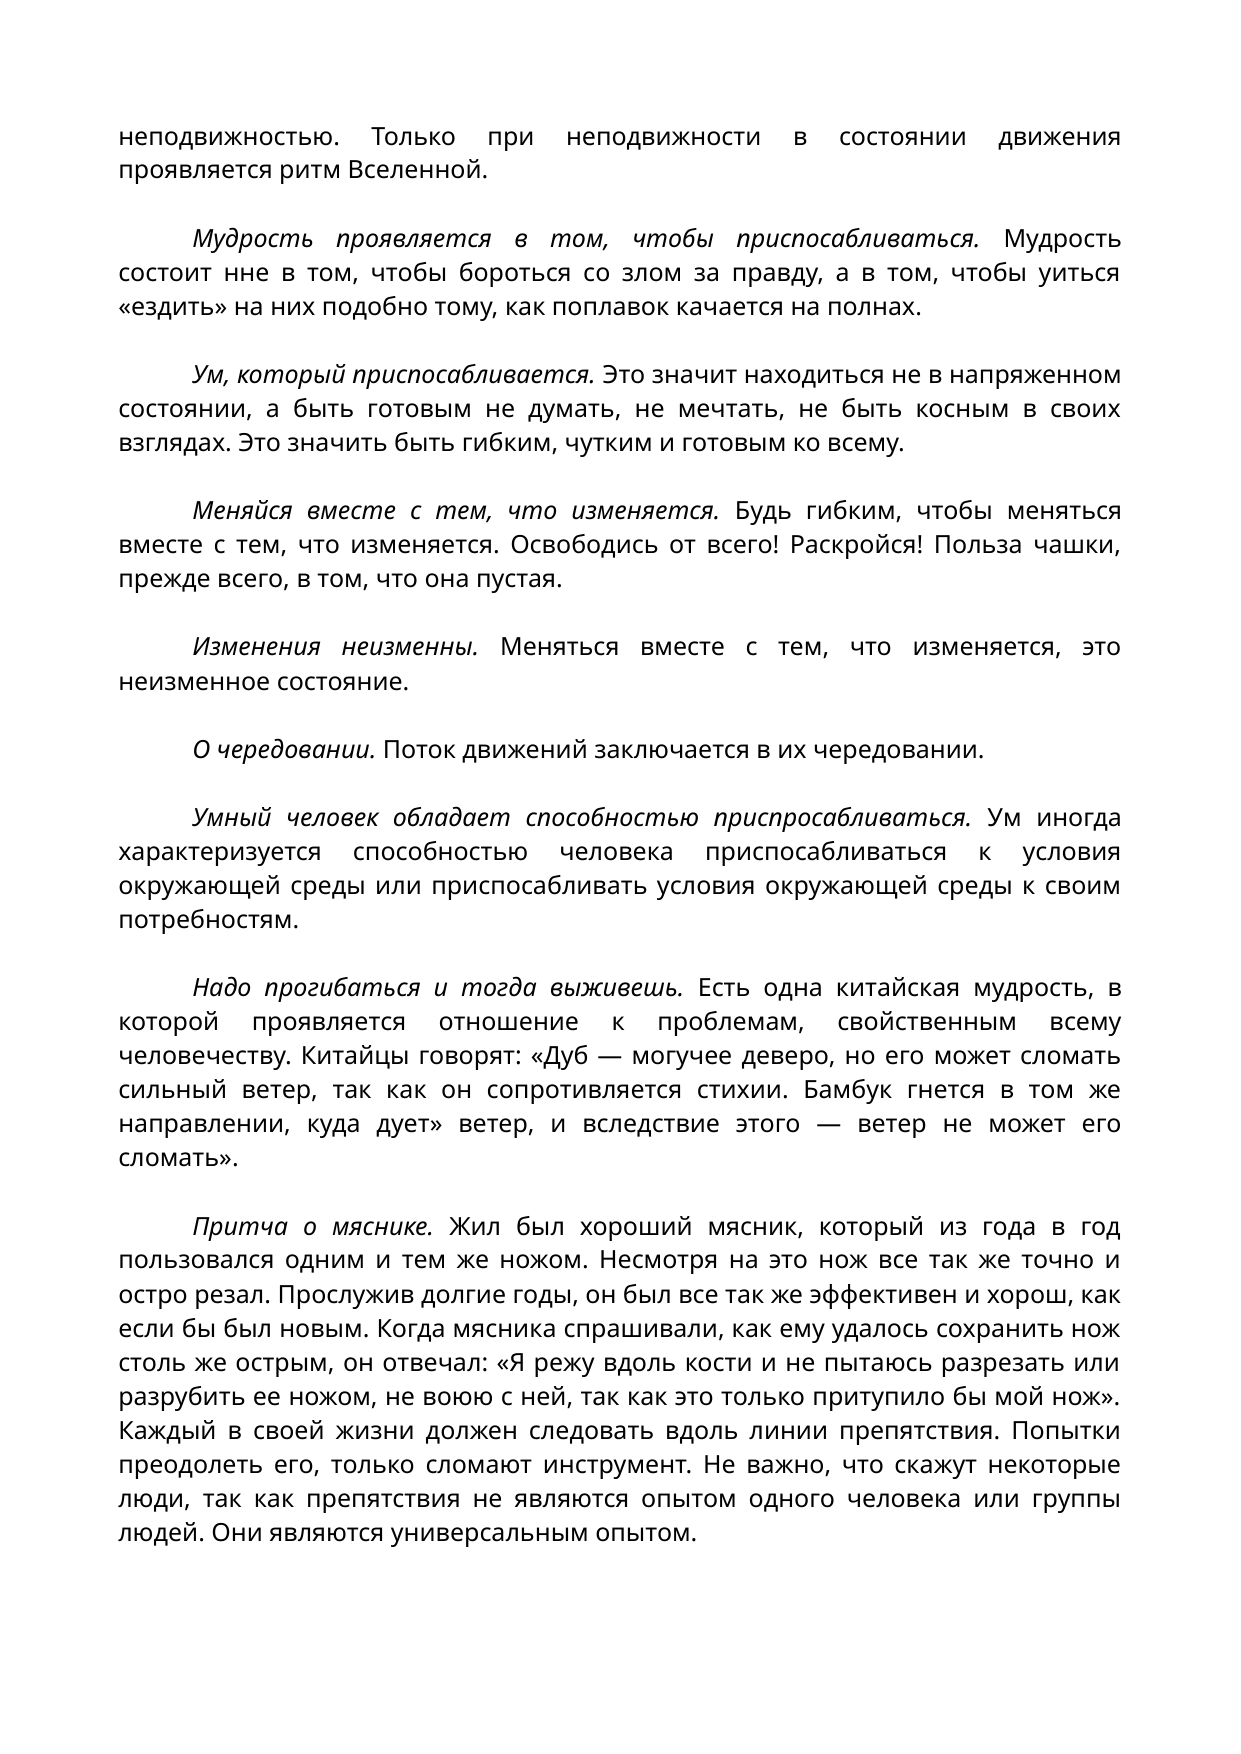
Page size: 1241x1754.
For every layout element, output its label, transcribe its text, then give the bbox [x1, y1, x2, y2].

text неподвижностью. Только при неподвижности в состоянии движения проявляется ритм Вселенной. [118, 118, 1122, 186]
text Умный человек обладает способностью приспросабливаться. Ум иногда характеризуется способностью человека приспосабливаться к условия окружающей среды или приспосабливать условия окружающей среды к своим потребностям. [118, 799, 1122, 936]
text Надо прогибаться и тогда выживешь. Есть одна китайская мудрость, в которой проявляется отношение к проблемам, свойственным всему человечеству. Китайцы говорят: «Дуб — могучее деверо, но его может сломать сильный ветер, так как он сопротивляется стихии. Бамбук гнется в том же направлении, куда дует» ветер, и вследствие этого — ветер не может его сломать». [118, 970, 1122, 1174]
text Меняйся вместе с тем, что изменяется. Будь гибким, чтобы меняться вместе с тем, что изменяется. Освободись от всего! Раскройся! Польза чашки, прежде всего, в том, что она пустая. [118, 493, 1122, 595]
text Мудрость проявляется в том, чтобы приспосабливаться. Мудрость состоит нне в том, чтобы бороться со злом за правду, а в том, чтобы уиться «ездить» на них подобно тому, как поплавок качается на полнах. [118, 220, 1122, 322]
text Ум, который приспосабливается. Это значит находиться не в напряженном состоянии, а быть готовым не думать, не мечтать, не быть косным в своих взглядах. Это значить быть гибким, чутким и готовым ко всему. [118, 357, 1122, 459]
text Изменения неизменны. Меняться вместе с тем, что изменяется, это неизменное состояние. [118, 629, 1122, 697]
text О чередовании. Поток движений заключается в их чередовании. [118, 731, 1122, 765]
text Притча о мяснике. Жил был хороший мясник, который из года в год пользовался одним и тем же ножом. Несмотря на это нож все так же точно и остро резал. Прослужив долгие годы, он был все так же эффективен и хорош, как если бы был новым. Когда мясника спрашивали, как ему удалось сохранить нож столь же острым, он отвечал: «Я режу вдоль кости и не пытаюсь разрезать или разрубить ее ножом, не воюю с ней, так как это только притупило бы мой нож». Каждый в своей жизни должен следовать вдоль линии препятствия. Попытки преодолеть его, только сломают инструмент. Не важно, что скажут некоторые люди, так как препятствия не являются опытом одного человека или группы людей. Они являются универсальным опытом. [118, 1208, 1122, 1549]
